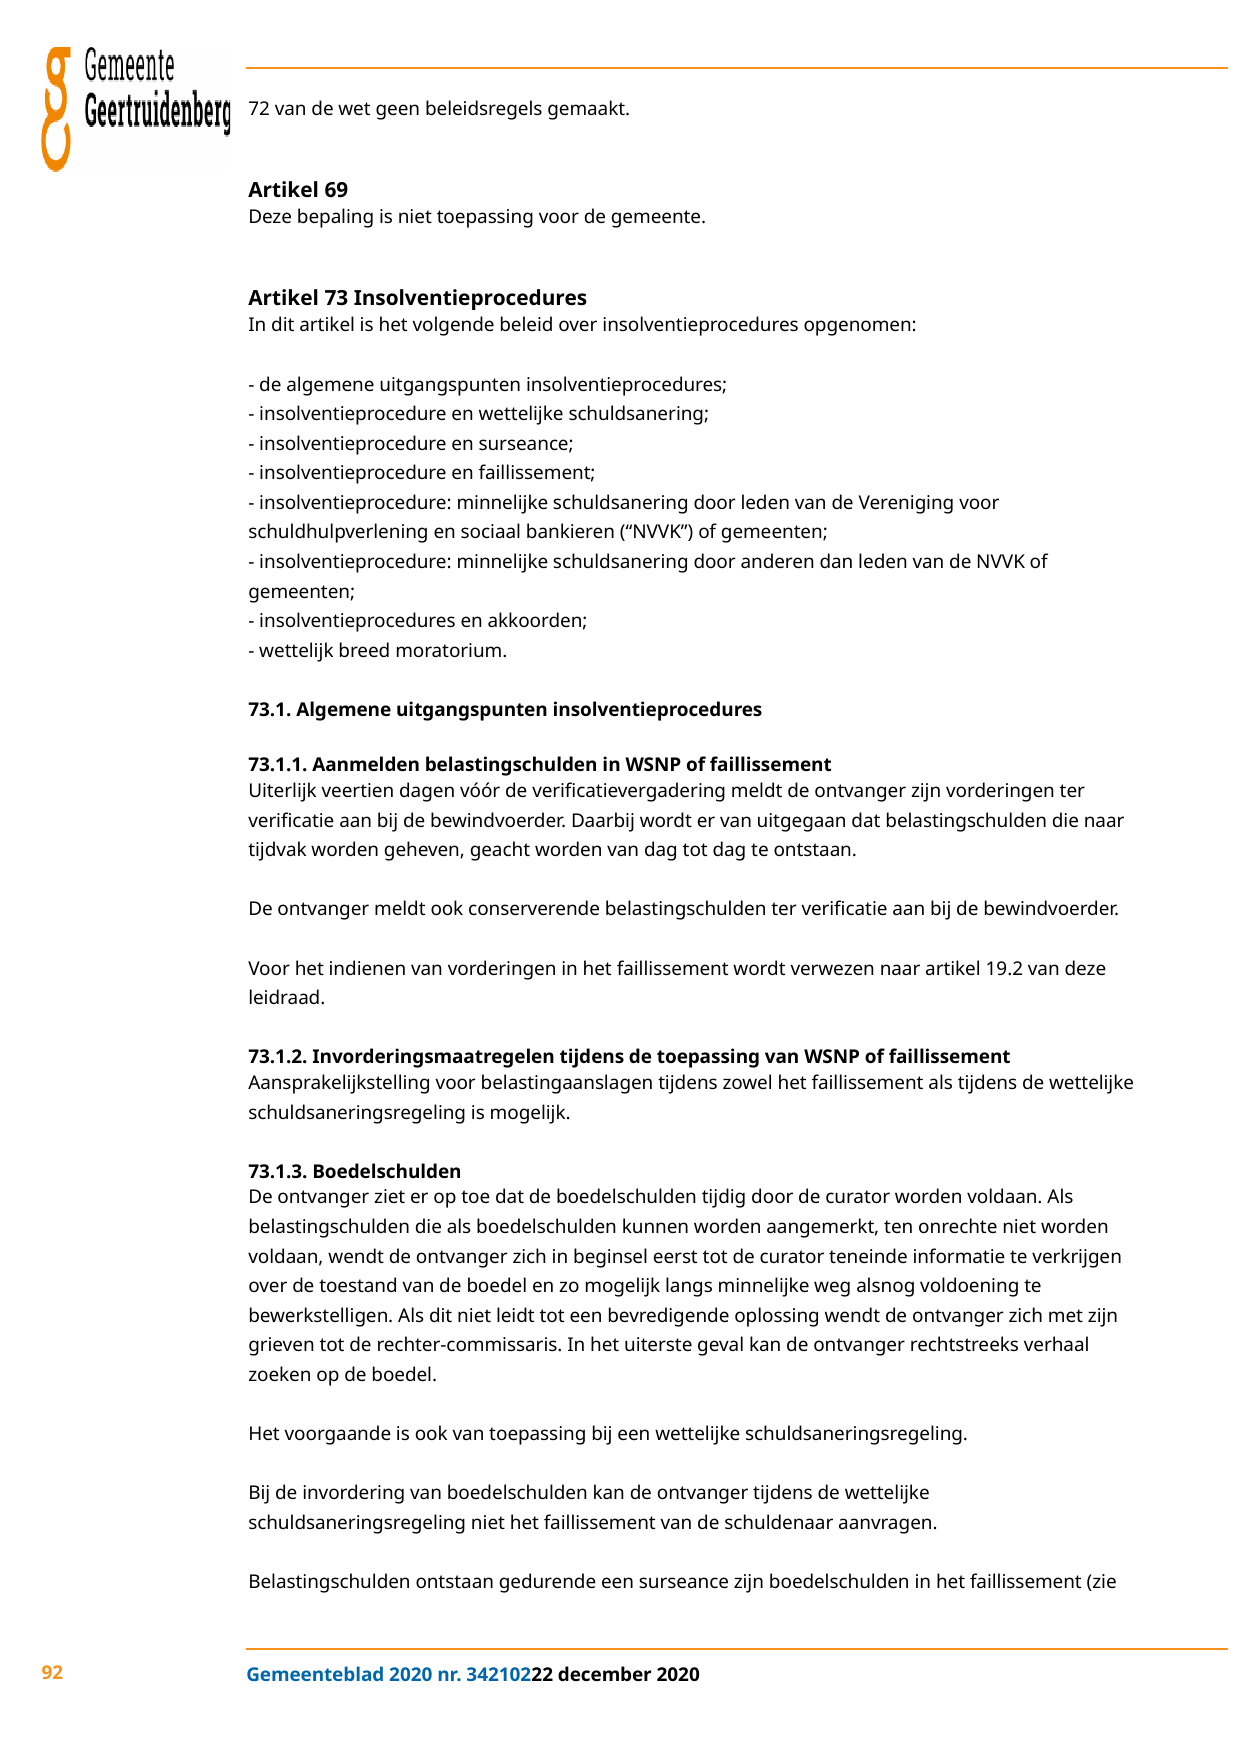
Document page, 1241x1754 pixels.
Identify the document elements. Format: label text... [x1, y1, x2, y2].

text - insolventieprocedure en surseance; [248, 430, 1152, 456]
text - wettelijk breed moratorium. [248, 637, 1152, 663]
picture [41, 47, 231, 172]
text Uiterlijk veertien dagen vóór de verificatievergadering meldt de ontvanger zijn vorderingen ter verificatie aan bij de bewindvoerder. Daarbij wordt er van uitgegaan dat belastingschulden die naar tijdvak worden geheven, geacht worden van dag tot dag te ontstaan. [248, 777, 1152, 862]
text 72 van de wet geen beleidsregels gemaakt. [248, 95, 1152, 121]
text 73.1.2. Invorderingsmaatregelen tijdens de toepassing van WSNP of faillissement [248, 1043, 1152, 1069]
text - insolventieprocedure: minnelijke schuldsanering door anderen dan leden van de NVVK of gemeenten; [248, 548, 1152, 604]
text 73.1.3. Boedelschulden [248, 1158, 1152, 1184]
text - insolventieprocedure: minnelijke schuldsanering door leden van de Vereniging voor schuldhulpverlening en sociaal bankieren (“NVVK”) of gemeenten; [248, 489, 1152, 544]
text De ontvanger meldt ook conserverende belastingschulden ter verificatie aan bij de bewindvoerder. [248, 896, 1152, 921]
text 73.1.1. Aanmelden belastingschulden in WSNP of faillissement [248, 752, 1152, 777]
text - de algemene uitgangspunten insolventieprocedures; [248, 371, 1152, 397]
text Aansprakelijkstelling voor belastingaanslagen tijdens zowel het faillissement als tijdens de wettelijke schuldsaneringsregeling is mogelijk. [248, 1069, 1152, 1124]
text In dit artikel is het volgende beleid over insolventieprocedures opgenomen: [248, 312, 1152, 337]
text Voor het indienen van vorderingen in het faillissement wordt verwezen naar artikel 19.2 van deze leidraad. [248, 955, 1152, 1010]
text - insolventieprocedure en faillissement; [248, 459, 1152, 485]
text De ontvanger ziet er op toe dat de boedelschulden tijdig door de curator worden voldaan. Als belastingschulden die als boedelschulden kunnen worden aangemerkt, ten onrechte niet worden voldaan, wendt de ontvanger zich in beginsel eerst tot de curator teneinde informatie te verkrijgen over de toestand van de boedel en zo mogelijk langs minnelijke weg alsnog voldoening te bewerkstelligen. Als dit niet leidt tot een bevredigende oplossing wendt de ontvanger zich met zijn grieven tot de rechter-commissaris. In het uiterste geval kan de ontvanger rechtstreeks verhaal zoeken op de boedel. [248, 1184, 1152, 1387]
text Artikel 73 Insolventieprocedures [248, 283, 1152, 312]
text Belastingschulden ontstaan gedurende een surseance zijn boedelschulden in het faillissement (zie [248, 1568, 1152, 1594]
text Deze bepaling is niet toepassing voor de gemeente. [248, 203, 1152, 229]
text Bij de invordering van boedelschulden kan de ontvanger tijdens de wettelijke schuldsaneringsregeling niet het faillissement van de schuldenaar aanvragen. [248, 1479, 1152, 1535]
text 73.1. Algemene uitgangspunten insolventieprocedures [248, 696, 1152, 722]
text - insolventieprocedures en akkoorden; [248, 607, 1152, 633]
text Artikel 69 [248, 175, 1152, 203]
text - insolventieprocedure en wettelijke schuldsanering; [248, 400, 1152, 426]
text Het voorgaande is ook van toepassing bij een wettelijke schuldsaneringsregeling. [248, 1420, 1152, 1446]
